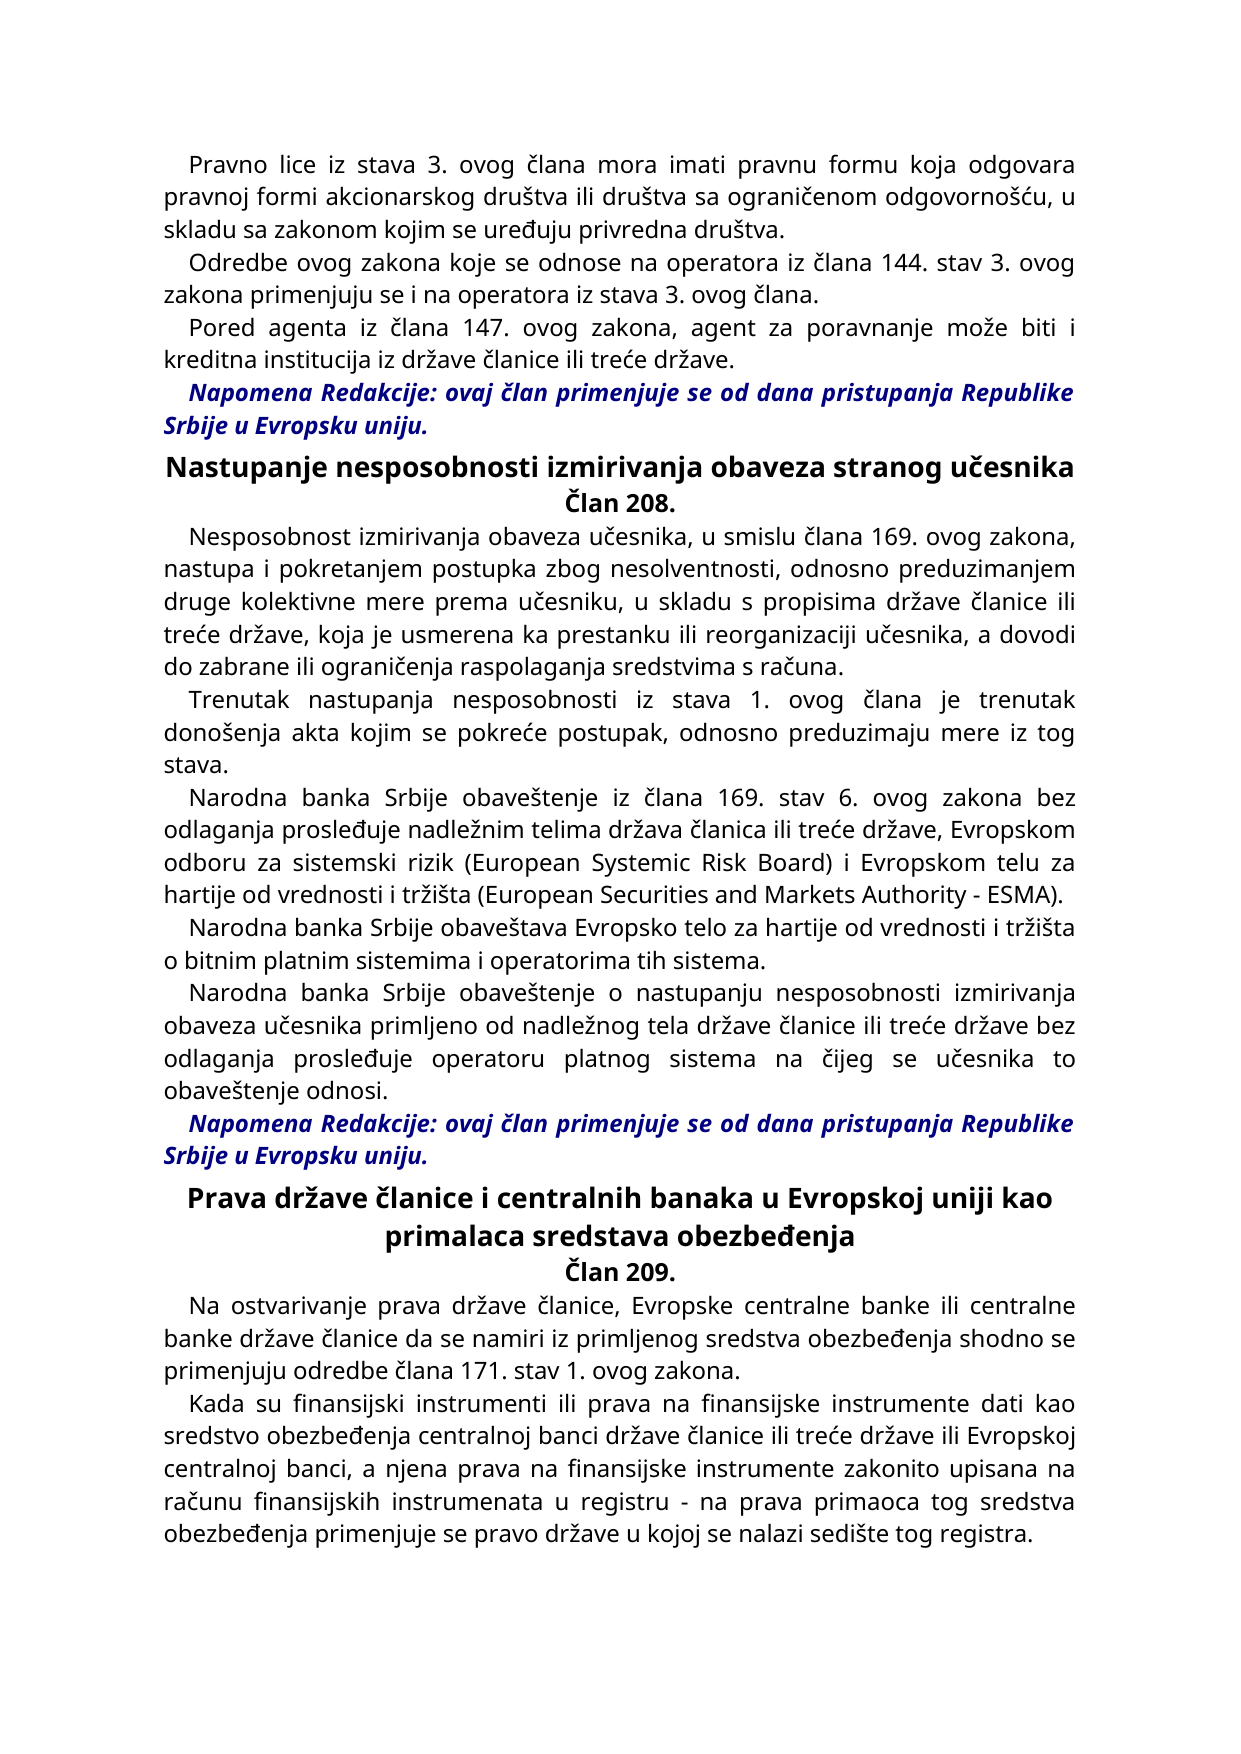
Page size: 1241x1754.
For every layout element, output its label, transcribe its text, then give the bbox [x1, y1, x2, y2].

text Pored agenta iz člana 147. ovog zakona, agent za poravnanje može biti i kreditna institucija iz države članice ili treće države. [163, 311, 1077, 376]
text Narodna banka Srbije obaveštenje o nastupanju nesposobnosti izmirivanja obaveza učesnika primljeno od nadležnog tela države članice ili treće države bez odlaganja prosleđuje operatoru platnog sistema na čijeg se učesnika to obaveštenje odnosi. [163, 976, 1077, 1107]
text Odredbe ovog zakona koje se odnose na operatora iz člana 144. stav 3. ovog zakona primenjuju se i na operatora iz stava 3. ovog člana. [163, 245, 1077, 311]
text Trenutak nastupanja nesposobnosti iz stava 1. ovog člana je trenutak donošenja akta kojim se pokreće postupak, odnosno preduzimaju mere iz tog stava. [163, 683, 1077, 781]
text Prava države članice i centralnih banaka u Evropskoj uniji kao primalaca sredstava obezbeđenja [148, 1178, 1093, 1255]
text Član 208. [148, 486, 1093, 520]
text Napomena Redakcije: ovaj član primenjuje se od dana pristupanja Republike Srbije u Evropsku uniju. [163, 1107, 1077, 1172]
text Nastupanje nesposobnosti izmirivanja obaveza stranog učesnika [148, 447, 1093, 486]
text Na ostvarivanje prava države članice, Evropske centralne banke ili centralne banke države članice da se namiri iz primljenog sredstva obezbeđenja shodno se primenjuju odredbe člana 171. stav 1. ovog zakona. [163, 1289, 1077, 1387]
text Kada su finansijski instrumenti ili prava na finansijske instrumente dati kao sredstvo obezbeđenja centralnoj banci države članice ili treće države ili Evropskoj centralnoj banci, a njena prava na finansijske instrumente zakonito upisana na računu finansijskih instrumenata u registru - na prava primaoca tog sredstva obezbeđenja primenjuje se pravo države u kojoj se nalazi sedište tog registra. [163, 1387, 1077, 1549]
text Narodna banka Srbije obaveštenje iz člana 169. stav 6. ovog zakona bez odlaganja prosleđuje nadležnim telima država članica ili treće države, Evropskom odboru za sistemski rizik (European Systemic Risk Board) i Evropskom telu za hartije od vrednosti i tržišta (European Securities and Markets Authority - ESMA). [163, 781, 1077, 911]
text Pravno lice iz stava 3. ovog člana mora imati pravnu formu koja odgovara pravnoj formi akcionarskog društva ili društva sa ograničenom odgovornošću, u skladu sa zakonom kojim se uređuju privredna društva. [163, 148, 1077, 245]
text Član 209. [148, 1255, 1093, 1289]
text Napomena Redakcije: ovaj član primenjuje se od dana pristupanja Republike Srbije u Evropsku uniju. [163, 376, 1077, 441]
text Nesposobnost izmirivanja obaveza učesnika, u smislu člana 169. ovog zakona, nastupa i pokretanjem postupka zbog nesolventnosti, odnosno preduzimanjem druge kolektivne mere prema učesniku, u skladu s propisima države članice ili treće države, koja je usmerena ka prestanku ili reorganizaciji učesnika, a dovodi do zabrane ili ograničenja raspolaganja sredstvima s računa. [163, 520, 1077, 683]
text Narodna banka Srbije obaveštava Evropsko telo za hartije od vrednosti i tržišta o bitnim platnim sistemima i operatorima tih sistema. [163, 911, 1077, 976]
